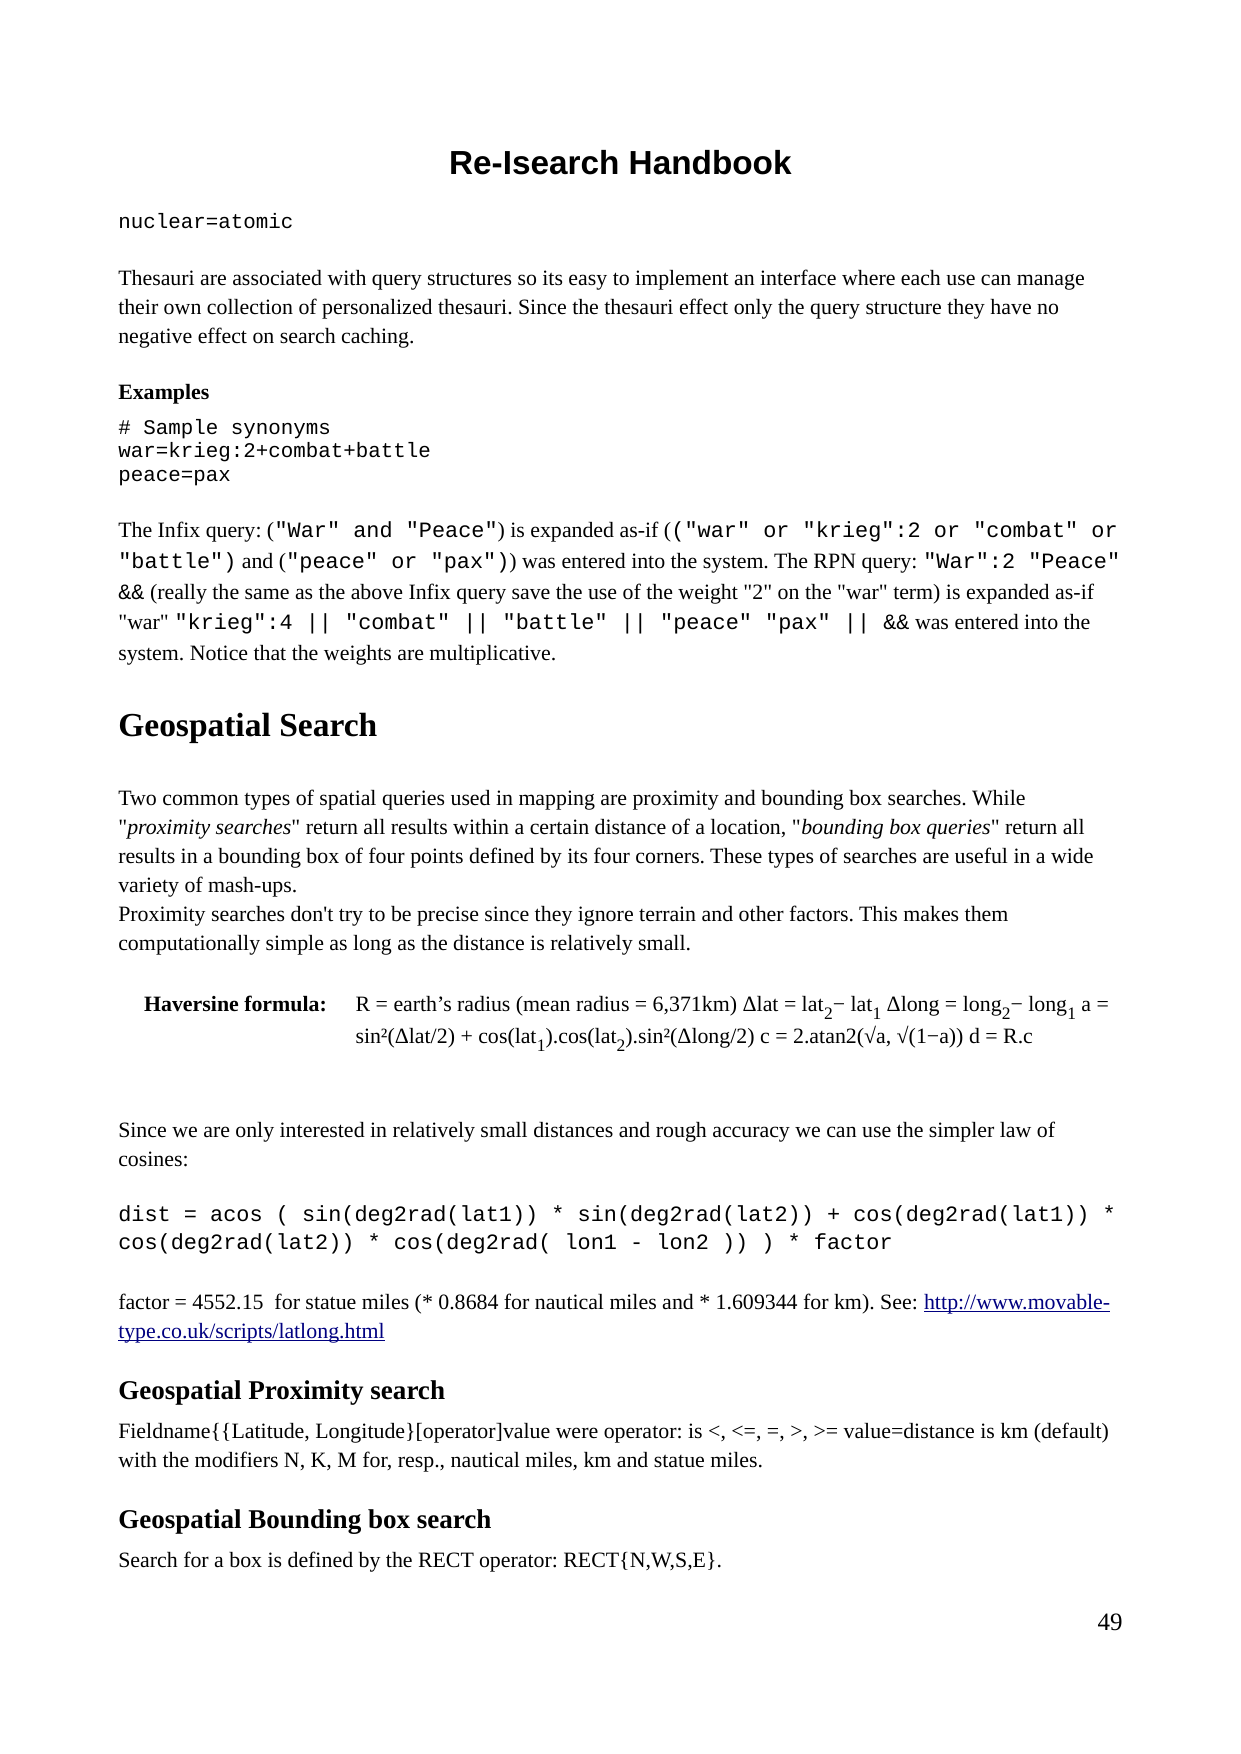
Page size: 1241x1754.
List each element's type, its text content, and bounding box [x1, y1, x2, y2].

text # Sample synonyms [118, 417, 1122, 440]
text Thesauri are associated with query structures so its easy to implement an interface where each use can manage their own collection of personalized thesauri. Since the thesauri effect only the query structure they have no negative effect on search caching. [118, 265, 1122, 348]
table_header Haversine formula: [118, 988, 352, 1088]
text peace=pax [118, 464, 1122, 488]
table_header R = earth’s radius (mean radius = 6,371km) Δlat = lat2− lat1 Δlong = long2− long1 a = sin²(Δlat/2) + cos(lat1).cos(lat2).sin²(Δlong/2) c = 2.atan2(√a, √(1−a)) d = R.c [353, 988, 1157, 1088]
text war=krieg:2+combat+battle [118, 440, 1122, 464]
subtitle Geospatial Proximity search [118, 1374, 1122, 1406]
text Search for a box is defined by the RECT operator: RECT{N,W,S,E}. [118, 1547, 1122, 1572]
subtitle Examples [118, 379, 1122, 404]
text factor = 4552.15 for statue miles (* 0.8684 for nautical miles and * 1.609344 for km). See: http://www.movable-type.co.uk/scripts/latlong.html [118, 1289, 1122, 1343]
text nuclear=atomic [118, 212, 1122, 235]
text Two common types of spatial queries used in mapping are proximity and bounding box searches. While "proximity searches" return all results within a certain distance of a location, "bounding box queries" return all results in a bounding box of four points defined by its four corners. These types of searches are useful in a wide variety of mash-ups. [118, 785, 1122, 897]
text The Infix query: ("War" and "Peace") is expanded as-if (("war" or "krieg":2 or "combat" or "battle") and ("peace" or "pax")) was entered into the system. The RPN query: "War":2 "Peace" && (really the same as the above Infix query save the use of the weight "2" on the "war" term) is expanded as-if "war" "krieg":4 || "combat" || "battle" || "peace" "pax" || && was entered into the system. Notice that the weights are multiplicative. [118, 517, 1122, 665]
text Fieldname{{Latitude, Longitude}[operator]value were operator: is <, <=, =, >, >= value=distance is km (default) with the modifiers N, K, M for, resp., nautical miles, km and statue miles. [118, 1418, 1122, 1472]
text dist = acos ( sin(deg2rad(lat1)) * sin(deg2rad(lat2)) + cos(deg2rad(lat1)) * cos(deg2rad(lat2)) * cos(deg2rad( lon1 - lon2 )) ) * factor [118, 1203, 1122, 1256]
subtitle Geospatial Bounding box search [118, 1503, 1122, 1534]
subtitle Geospatial Search [118, 705, 1122, 743]
text Since we are only interested in relatively small distances and rough accuracy we can use the simpler law of cosines: [118, 1117, 1122, 1171]
text Proximity searches don't try to be precise since they ignore terrain and other factors. This makes them computationally simple as long as the distance is relatively small. [118, 901, 1122, 955]
